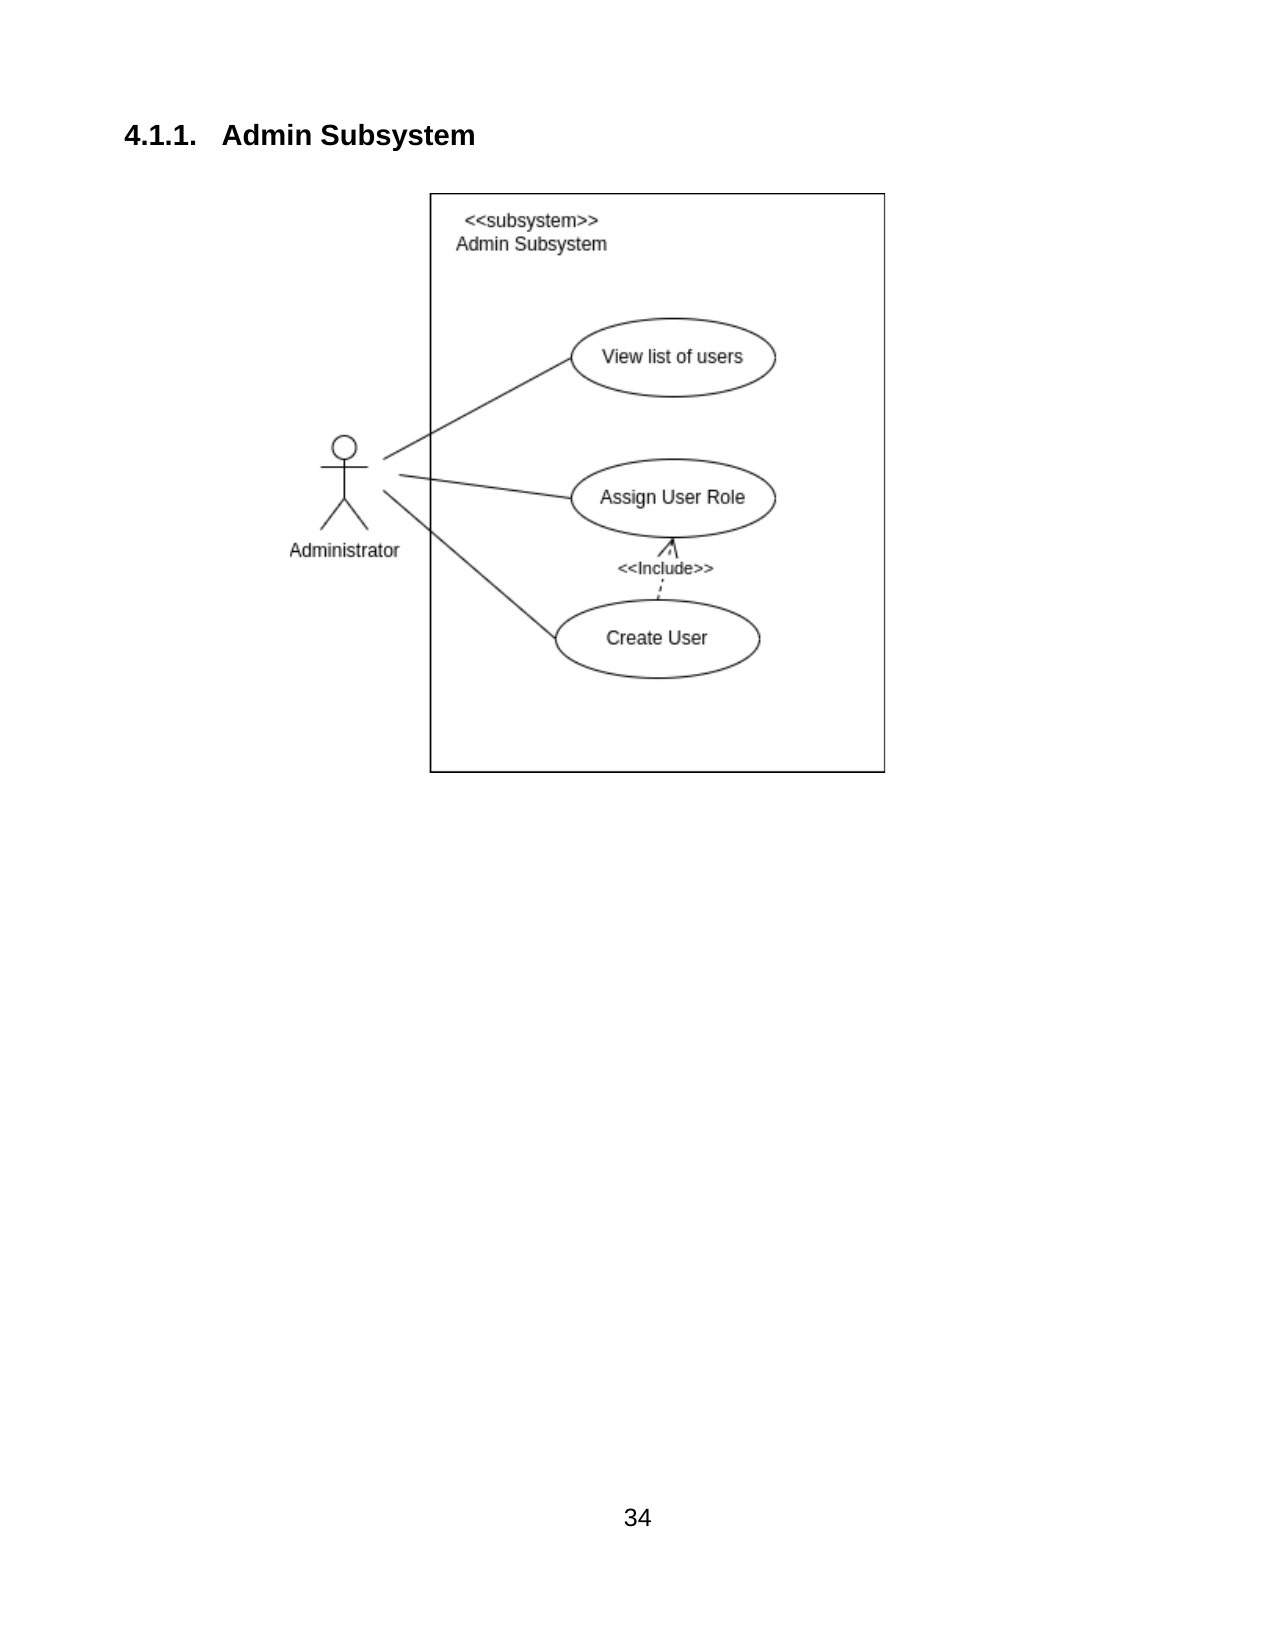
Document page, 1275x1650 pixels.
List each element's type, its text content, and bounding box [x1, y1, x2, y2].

picture [289, 193, 886, 773]
subtitle Admin Subsystem [124, 118, 1157, 152]
